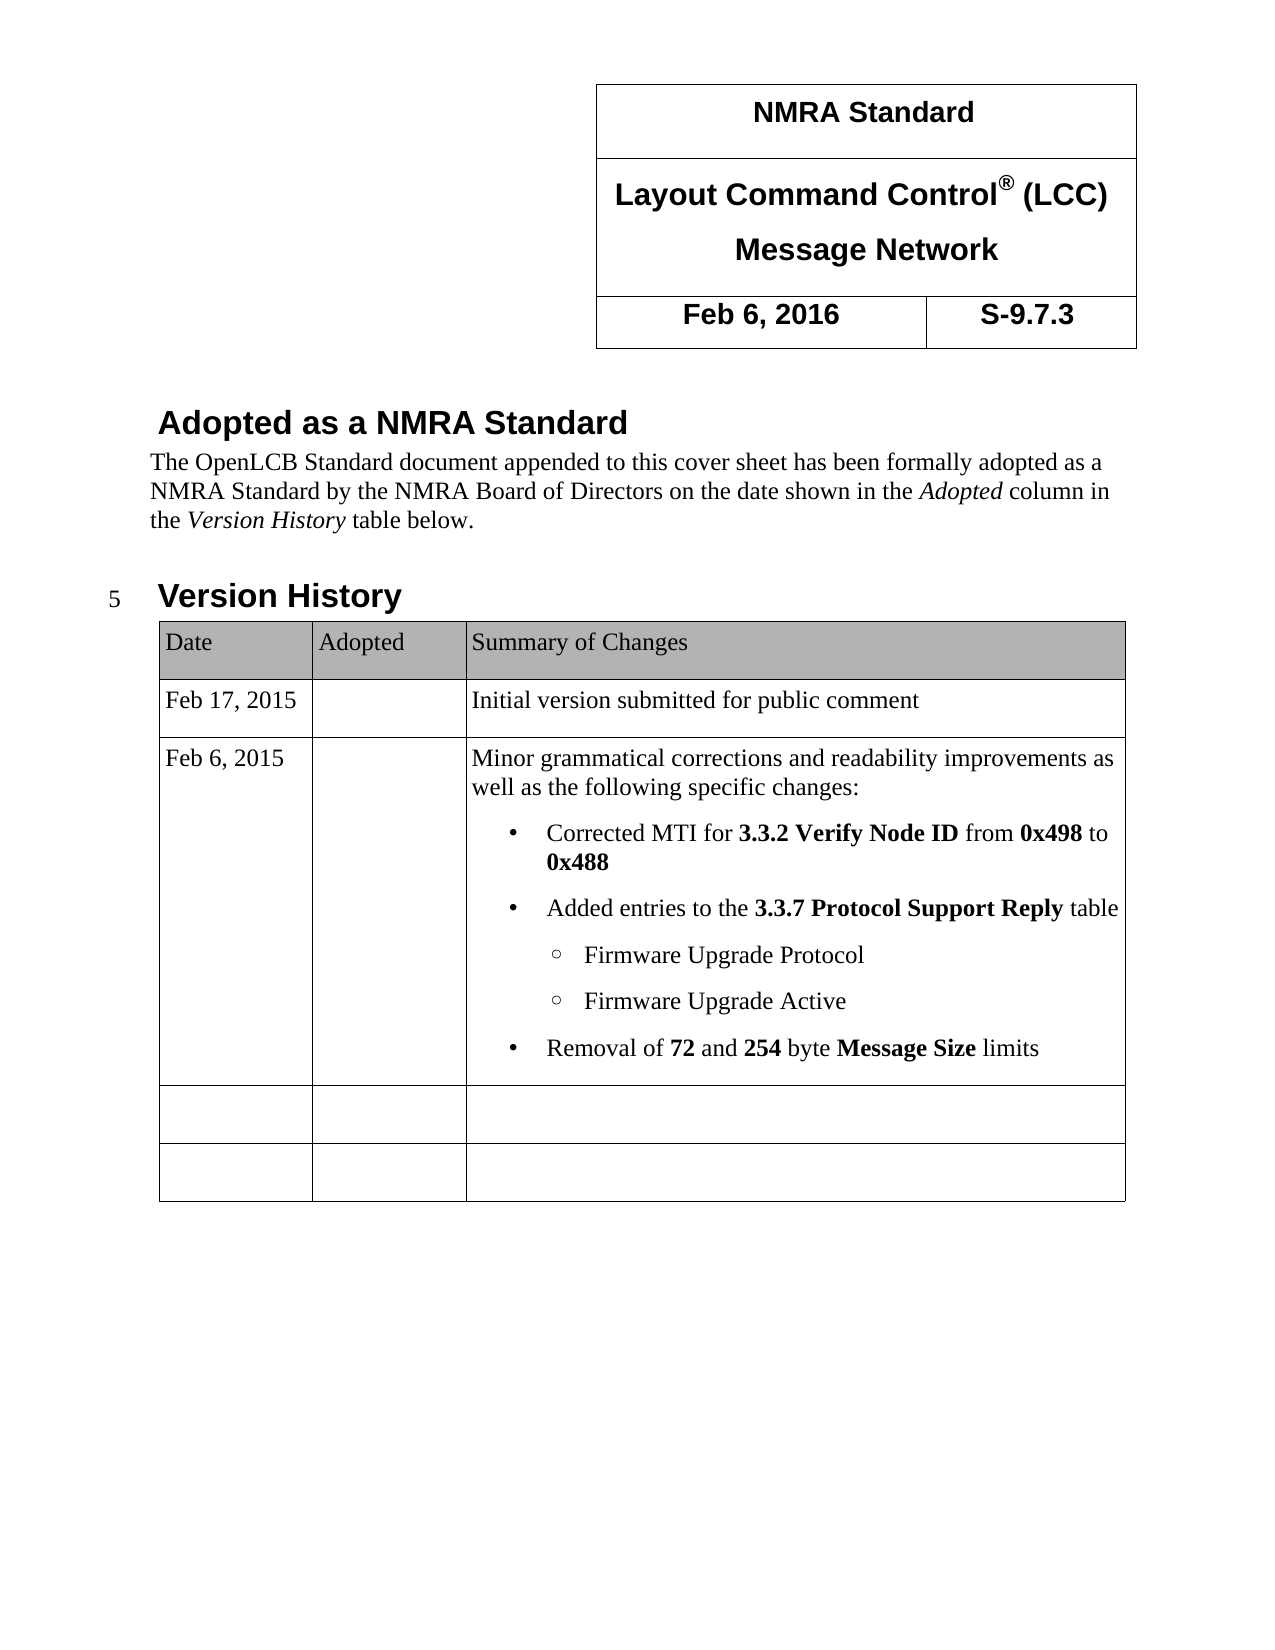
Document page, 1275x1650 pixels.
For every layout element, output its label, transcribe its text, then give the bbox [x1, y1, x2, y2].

subtitle Version History [112, 576, 1125, 615]
text The OpenLCB Standard document appended to this cover sheet has been formally adopted as a NMRA Standard by the NMRA Board of Directors on the date shown in the Adopted column in the Version History table below. [150, 447, 1125, 534]
table_cell Feb 17, 2015 [160, 680, 312, 737]
table_header Adopted [313, 622, 466, 679]
table_cell Initial version submitted for public comment [467, 680, 1125, 737]
table_cell Minor grammatical corrections and readability improvements as well as the following specific changes: Corrected MTI for 3.3.2 Verify Node ID from 0x498 to 0x488 Added entries to the 3.3.7 Protocol Support Reply table Firmware Upgrade Protocol Firmware Upgrade Active Removal of 72 and 254 byte Message Size limits [467, 738, 1125, 1085]
table_cell [313, 1086, 466, 1143]
table_cell [313, 738, 466, 1085]
table_cell [467, 1144, 1125, 1201]
table_cell Feb 6, 2015 [160, 738, 312, 1085]
table_header Summary of Changes [467, 622, 1125, 679]
table_cell [160, 1144, 312, 1201]
table_header Date [160, 622, 312, 679]
table_cell [467, 1086, 1125, 1143]
table_cell [313, 1144, 466, 1201]
table_cell [160, 1086, 312, 1143]
table_cell [313, 680, 466, 737]
subtitle Adopted as a NMRA Standard [112, 403, 1125, 441]
